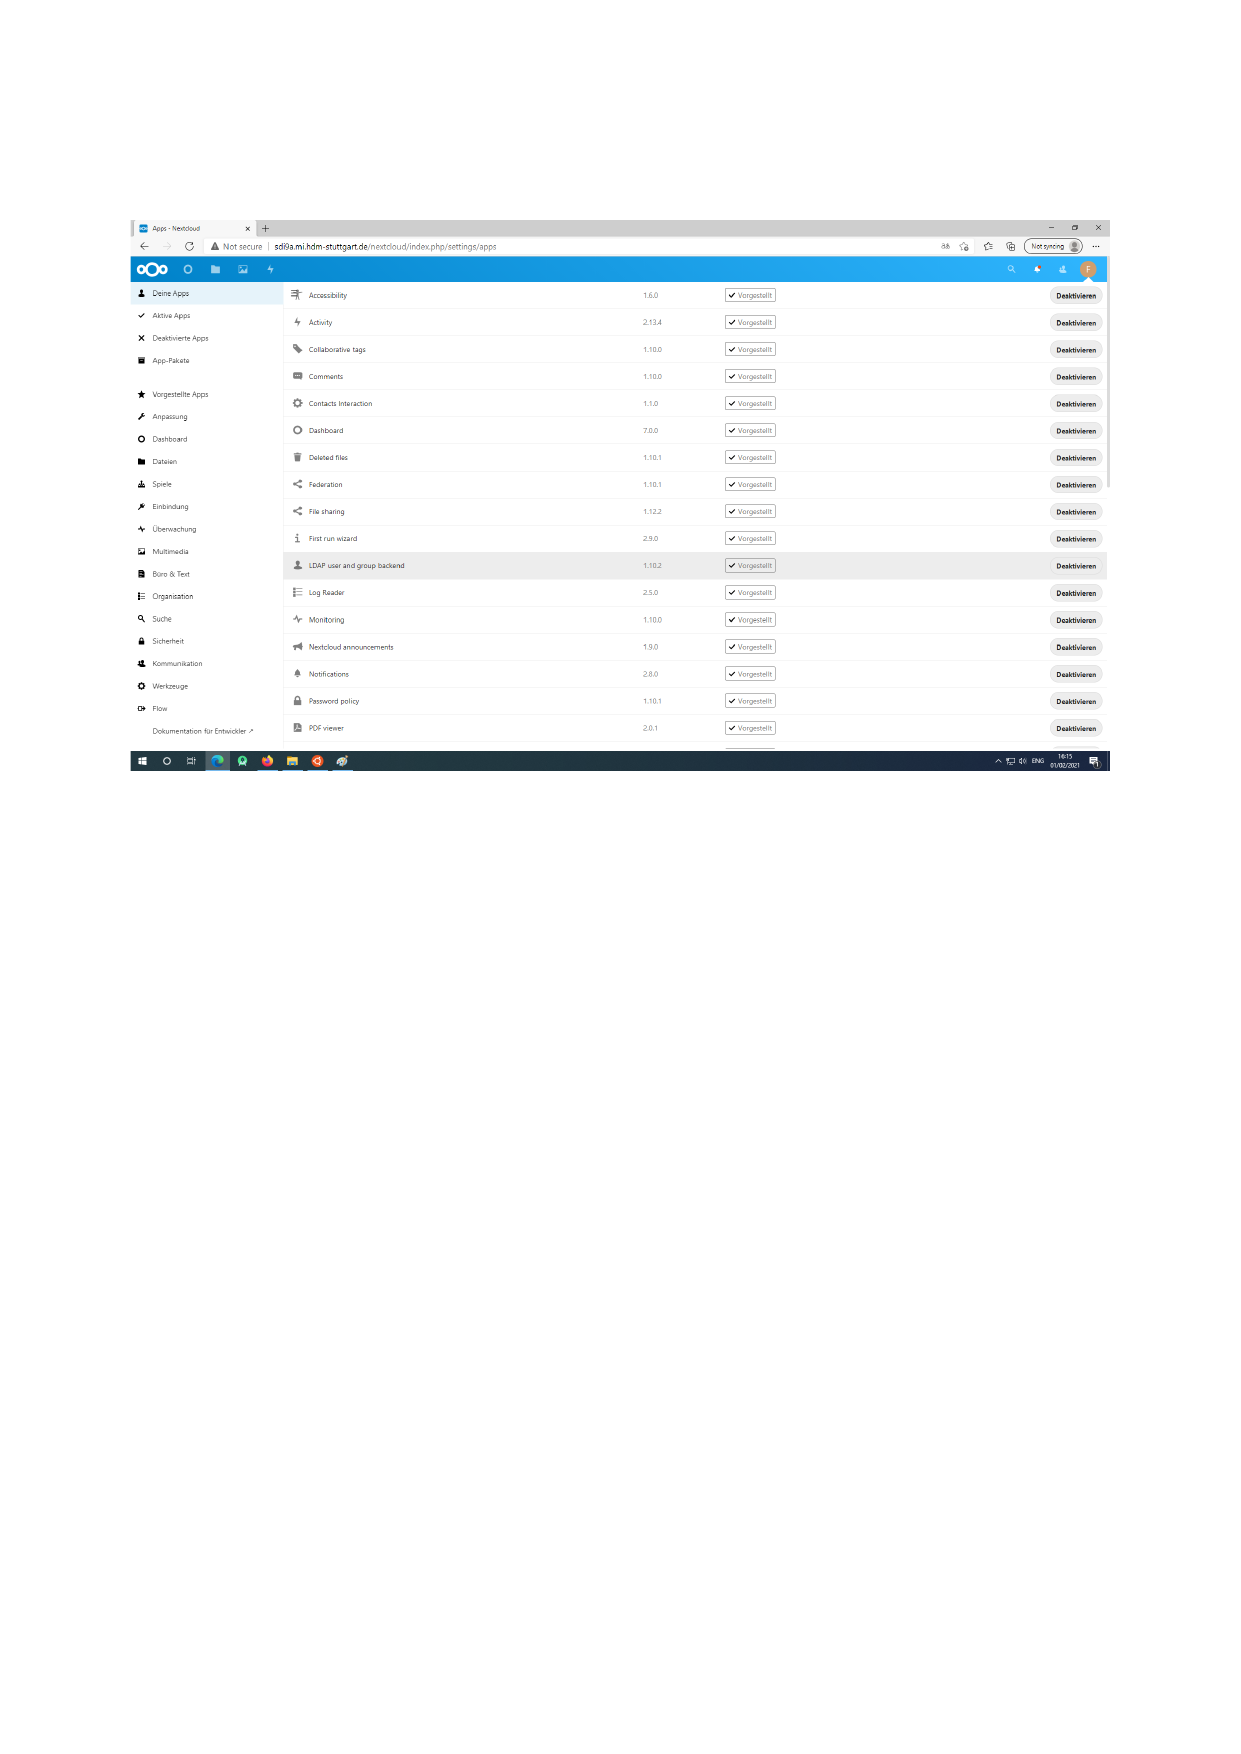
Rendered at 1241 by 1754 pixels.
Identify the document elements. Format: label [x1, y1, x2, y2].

picture [130, 220, 1110, 771]
